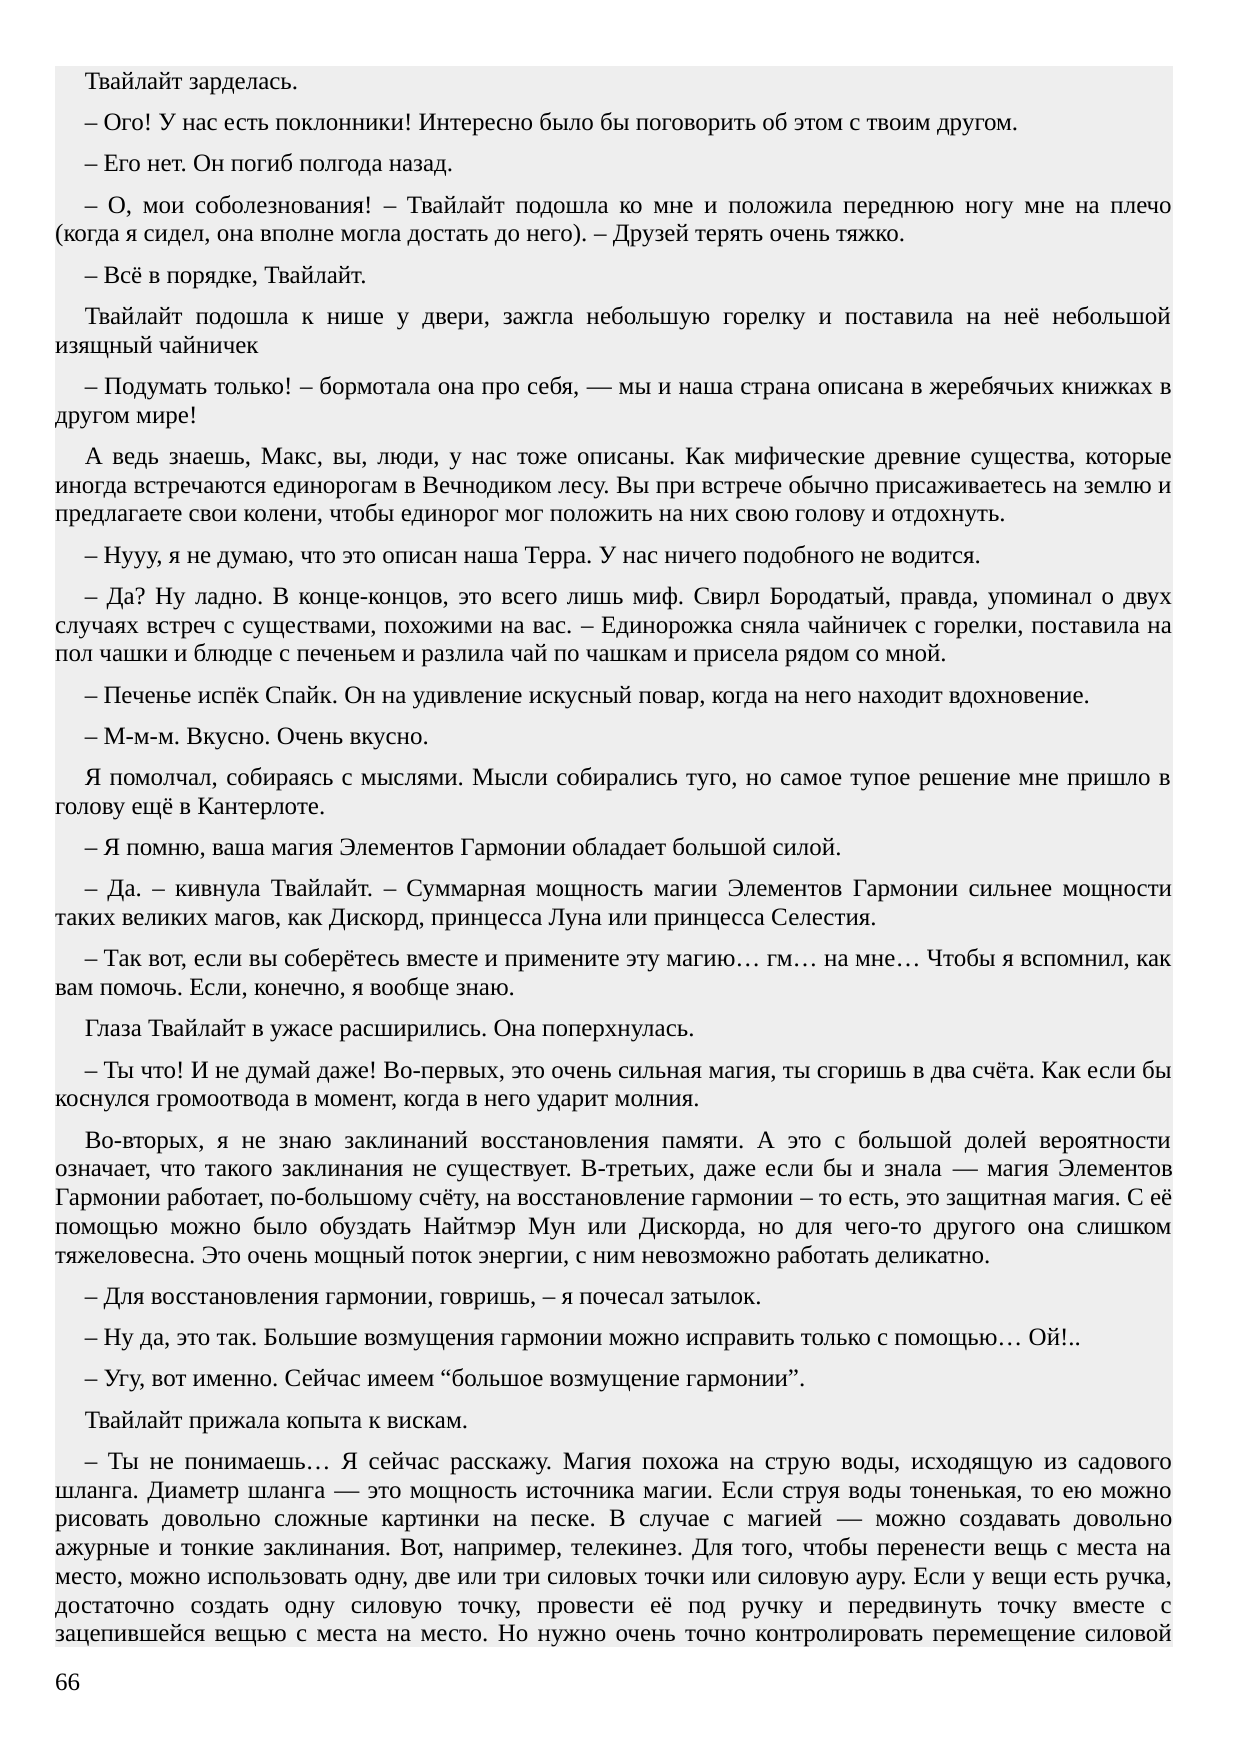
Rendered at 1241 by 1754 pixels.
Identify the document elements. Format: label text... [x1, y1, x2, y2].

text – Для восстановления гармонии, говришь, – я почесал затылок. [55, 1281, 1173, 1310]
text – Я помню, ваша магия Элементов Гармонии обладает большой силой. [55, 832, 1173, 861]
text – Печенье испёк Спайк. Он на удивление искусный повар, когда на него находит вдохновение. [55, 680, 1173, 708]
text – Ого! У нас есть поклонники! Интересно было бы поговорить об этом с твоим другом. [55, 107, 1173, 136]
text – М-м-м. Вкусно. Очень вкусно. [55, 721, 1173, 750]
text – Так вот, если вы соберётесь вместе и примените эту магию… гм… на мне… Чтобы я вспомнил, как вам помочь. Если, конечно, я вообще знаю. [55, 943, 1173, 1001]
text Во-вторых, я не знаю заклинаний восстановления памяти. А это с большой долей вероятности означает, что такого заклинания не существует. В-третьих, даже если бы и знала — магия Элементов Гармонии работает, по-большому счёту, на восстановление гармонии – то есть, это защитная магия. С её помощью можно было обуздать Найтмэр Мун или Дискорда, но для чего-то другого она слишком тяжеловесна. Это очень мощный поток энергии, с ним невозможно работать деликатно. [55, 1125, 1173, 1268]
text Я помолчал, собираясь с мыслями. Мысли собирались туго, но самое тупое решение мне пришло в голову ещё в Кантерлоте. [55, 762, 1173, 820]
text Твайлайт прижала копыта к вискам. [55, 1405, 1173, 1433]
text – Ты что! И не думай даже! Во-первых, это очень сильная магия, ты сгоришь в два счёта. Как если бы коснулся громоотвода в момент, когда в него ударит молния. [55, 1055, 1173, 1112]
text – Угу, вот именно. Сейчас имеем “большое возмущение гармонии”. [55, 1363, 1173, 1392]
text – Да. – кивнула Твайлайт. – Суммарная мощность магии Элементов Гармонии сильнее мощности таких великих магов, как Дискорд, принцесса Луна или принцесса Селестия. [55, 873, 1173, 931]
text Глаза Твайлайт в ужасе расширились. Она поперхнулась. [55, 1013, 1173, 1042]
text – Его нет. Он погиб полгода назад. [55, 148, 1173, 177]
text Твайлайт подошла к нише у двери, зажгла небольшую горелку и поставила на неё небольшой изящный чайничек [55, 301, 1173, 358]
text – Подумать только! – бормотала она про себя, — мы и наша страна описана в жеребячьих книжках в другом мире! [55, 371, 1173, 428]
text – Всё в порядке, Твайлайт. [55, 260, 1173, 288]
text – Ты не понимаешь… Я сейчас расскажу. Магия похожа на струю воды, исходящую из садового шланга. Диаметр шланга — это мощность источника магии. Если струя воды тоненькая, то ею можно рисовать довольно сложные картинки на песке. В случае с магией — можно создавать довольно ажурные и тонкие заклинания. Вот, например, телекинез. Для того, чтобы перенести вещь с места на место, можно использовать одну, две или три силовых точки или силовую ауру. Если у вещи есть ручка, достаточно создать одну силовую точку, провести её под ручку и передвинуть точку вместе с зацепившейся вещью с места на место. Но нужно очень точно контролировать перемещение силовой [55, 1446, 1173, 1647]
text – О, мои соболезнования! – Твайлайт подошла ко мне и положила переднюю ногу мне на плечо (когда я сидел, она вполне могла достать до него). – Друзей терять очень тяжко. [55, 190, 1173, 247]
text – Да? Ну ладно. В конце-концов, это всего лишь миф. Свирл Бородатый, правда, упоминал о двух случаях встреч с существами, похожими на вас. – Единорожка сняла чайничек с горелки, поставила на пол чашки и блюдце с печеньем и разлила чай по чашкам и присела рядом со мной. [55, 581, 1173, 667]
text – Ну да, это так. Большие возмущения гармонии можно исправить только с помощью… Ой!.. [55, 1322, 1173, 1351]
text Твайлайт зарделась. [55, 66, 1173, 95]
text А ведь знаешь, Макс, вы, люди, у нас тоже описаны. Как мифические древние существа, которые иногда встречаются единорогам в Вечнодиком лесу. Вы при встрече обычно присаживаетесь на землю и предлагаете свои колени, чтобы единорог мог положить на них свою голову и отдохнуть. [55, 441, 1173, 527]
text – Нууу, я не думаю, что это описан наша Терра. У нас ничего подобного не водится. [55, 540, 1173, 568]
